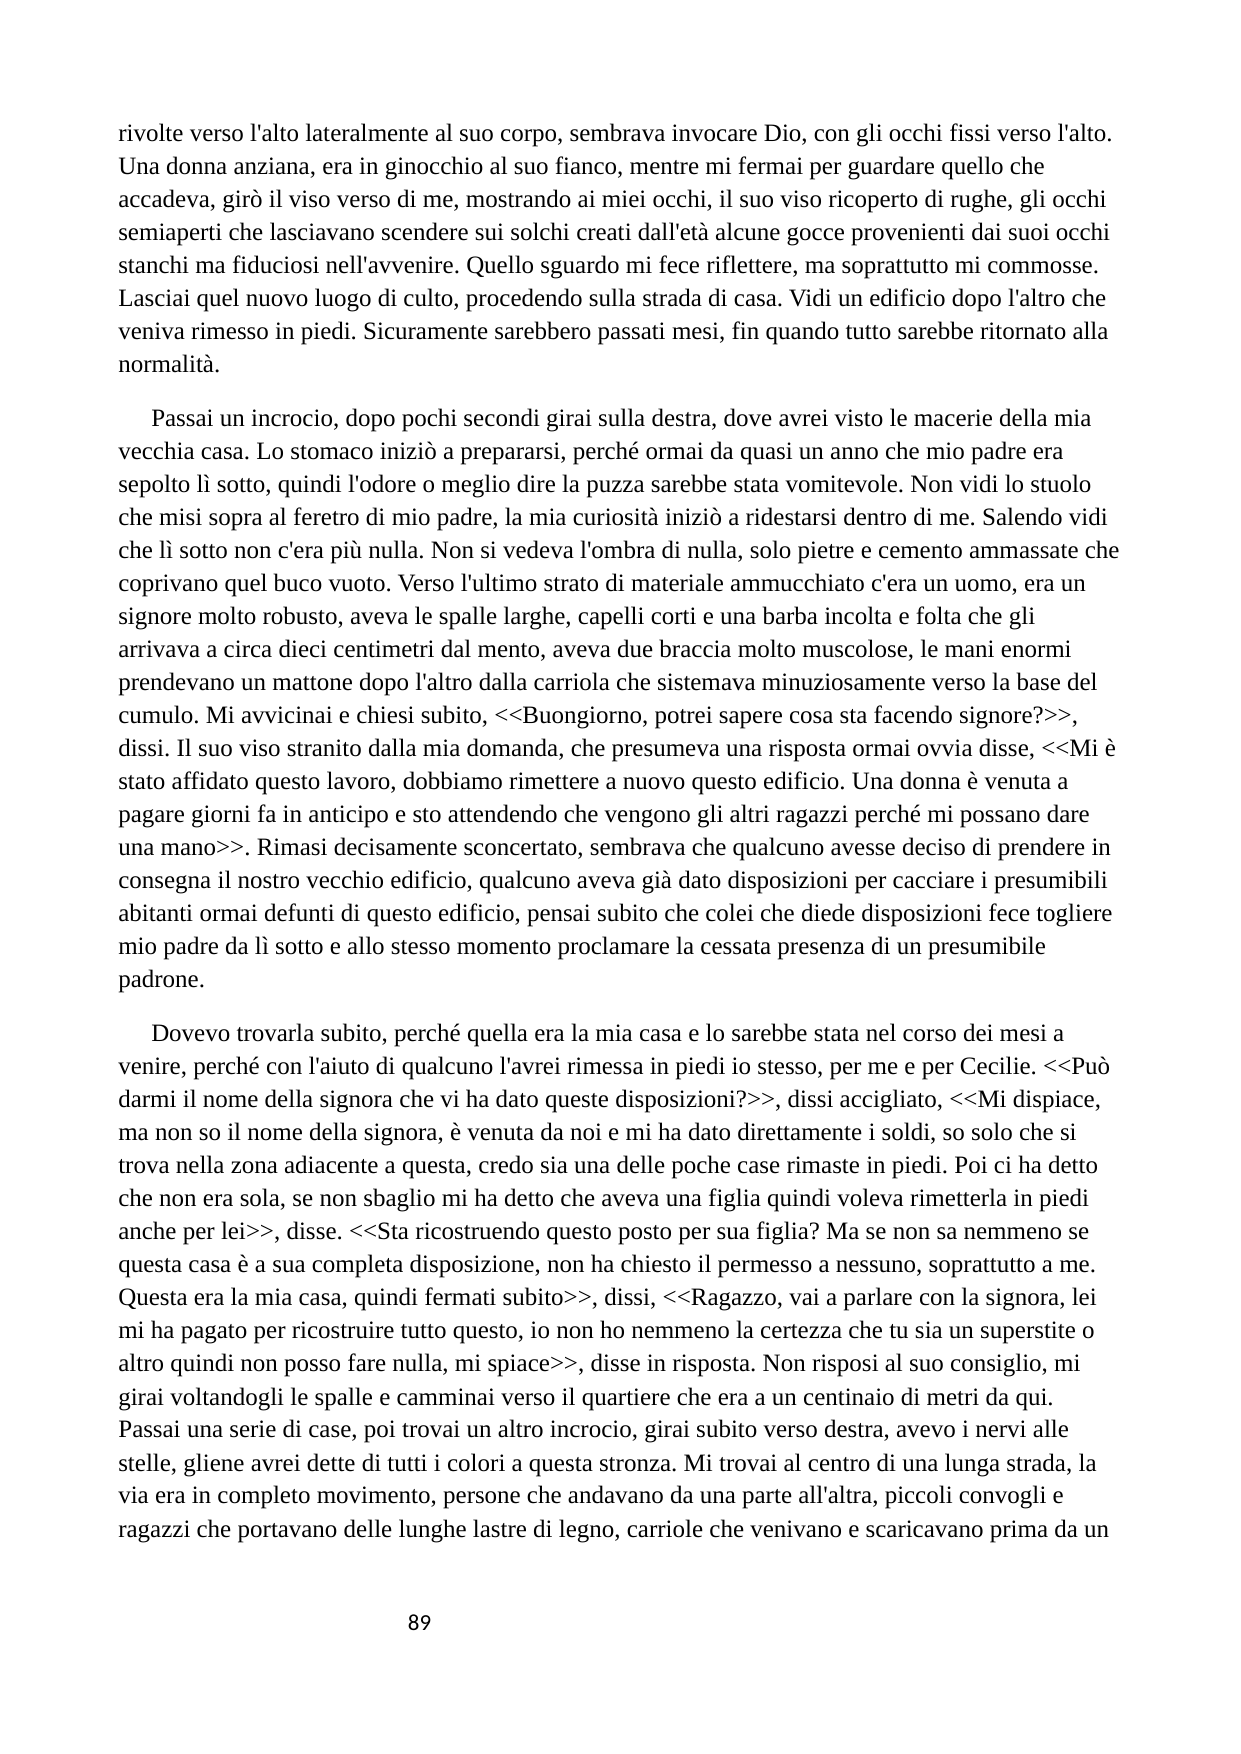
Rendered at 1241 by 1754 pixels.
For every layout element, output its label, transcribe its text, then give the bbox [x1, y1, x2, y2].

text Passai un incrocio, dopo pochi secondi girai sulla destra, dove avrei visto le macerie della mia vecchia casa. Lo stomaco iniziò a prepararsi, perché ormai da quasi un anno che mio padre era sepolto lì sotto, quindi l'odore o meglio dire la puzza sarebbe stata vomitevole. Non vidi lo stuolo che misi sopra al feretro di mio padre, la mia curiosità iniziò a ridestarsi dentro di me. Salendo vidi che lì sotto non c'era più nulla. Non si vedeva l'ombra di nulla, solo pietre e cemento ammassate che coprivano quel buco vuoto. Verso l'ultimo strato di materiale ammucchiato c'era un uomo, era un signore molto robusto, aveva le spalle larghe, capelli corti e una barba incolta e folta che gli arrivava a circa dieci centimetri dal mento, aveva due braccia molto muscolose, le mani enormi prendevano un mattone dopo l'altro dalla carriola che sistemava minuziosamente verso la base del cumulo. Mi avvicinai e chiesi subito, <<Buongiorno, potrei sapere cosa sta facendo signore?>>, dissi. Il suo viso stranito dalla mia domanda, che presumeva una risposta ormai ovvia disse, <<Mi è stato affidato questo lavoro, dobbiamo rimettere a nuovo questo edificio. Una donna è venuta a pagare giorni fa in anticipo e sto attendendo che vengono gli altri ragazzi perché mi possano dare una mano>>. Rimasi decisamente sconcertato, sembrava che qualcuno avesse deciso di prendere in consegna il nostro vecchio edificio, qualcuno aveva già dato disposizioni per cacciare i presumibili abitanti ormai defunti di questo edificio, pensai subito che colei che diede disposizioni fece togliere mio padre da lì sotto e allo stesso momento proclamare la cessata presenza di un presumibile padrone. [118, 403, 1122, 993]
text rivolte verso l'alto lateralmente al suo corpo, sembrava invocare Dio, con gli occhi fissi verso l'alto. Una donna anziana, era in ginocchio al suo fianco, mentre mi fermai per guardare quello che accadeva, girò il viso verso di me, mostrando ai miei occhi, il suo viso ricoperto di rughe, gli occhi semiaperti che lasciavano scendere sui solchi creati dall'età alcune gocce provenienti dai suoi occhi stanchi ma fiduciosi nell'avvenire. Quello sguardo mi fece riflettere, ma soprattutto mi commosse. Lasciai quel nuovo luogo di culto, procedendo sulla strada di casa. Vidi un edificio dopo l'altro che veniva rimesso in piedi. Sicuramente sarebbero passati mesi, fin quando tutto sarebbe ritornato alla normalità. [118, 118, 1122, 378]
text Dovevo trovarla subito, perché quella era la mia casa e lo sarebbe stata nel corso dei mesi a venire, perché con l'aiuto di qualcuno l'avrei rimessa in piedi io stesso, per me e per Cecilie. <<Può darmi il nome della signora che vi ha dato queste disposizioni?>>, dissi accigliato, <<Mi dispiace, ma non so il nome della signora, è venuta da noi e mi ha dato direttamente i soldi, so solo che si trova nella zona adiacente a questa, credo sia una delle poche case rimaste in piedi. Poi ci ha detto che non era sola, se non sbaglio mi ha detto che aveva una figlia quindi voleva rimetterla in piedi anche per lei>>, disse. <<Sta ricostruendo questo posto per sua figlia? Ma se non sa nemmeno se questa casa è a sua completa disposizione, non ha chiesto il permesso a nessuno, soprattutto a me. Questa era la mia casa, quindi fermati subito>>, dissi, <<Ragazzo, vai a parlare con la signora, lei mi ha pagato per ricostruire tutto questo, io non ho nemmeno la certezza che tu sia un superstite o altro quindi non posso fare nulla, mi spiace>>, disse in risposta. Non risposi al suo consiglio, mi girai voltandogli le spalle e camminai verso il quartiere che era a un centinaio di metri da qui. Passai una serie di case, poi trovai un altro incrocio, girai subito verso destra, avevo i nervi alle stelle, gliene avrei dette di tutti i colori a questa stronza. Mi trovai al centro di una lunga strada, la via era in completo movimento, persone che andavano da una parte all'altra, piccoli convogli e ragazzi che portavano delle lunghe lastre di legno, carriole che venivano e scaricavano prima da un [118, 1018, 1122, 1542]
